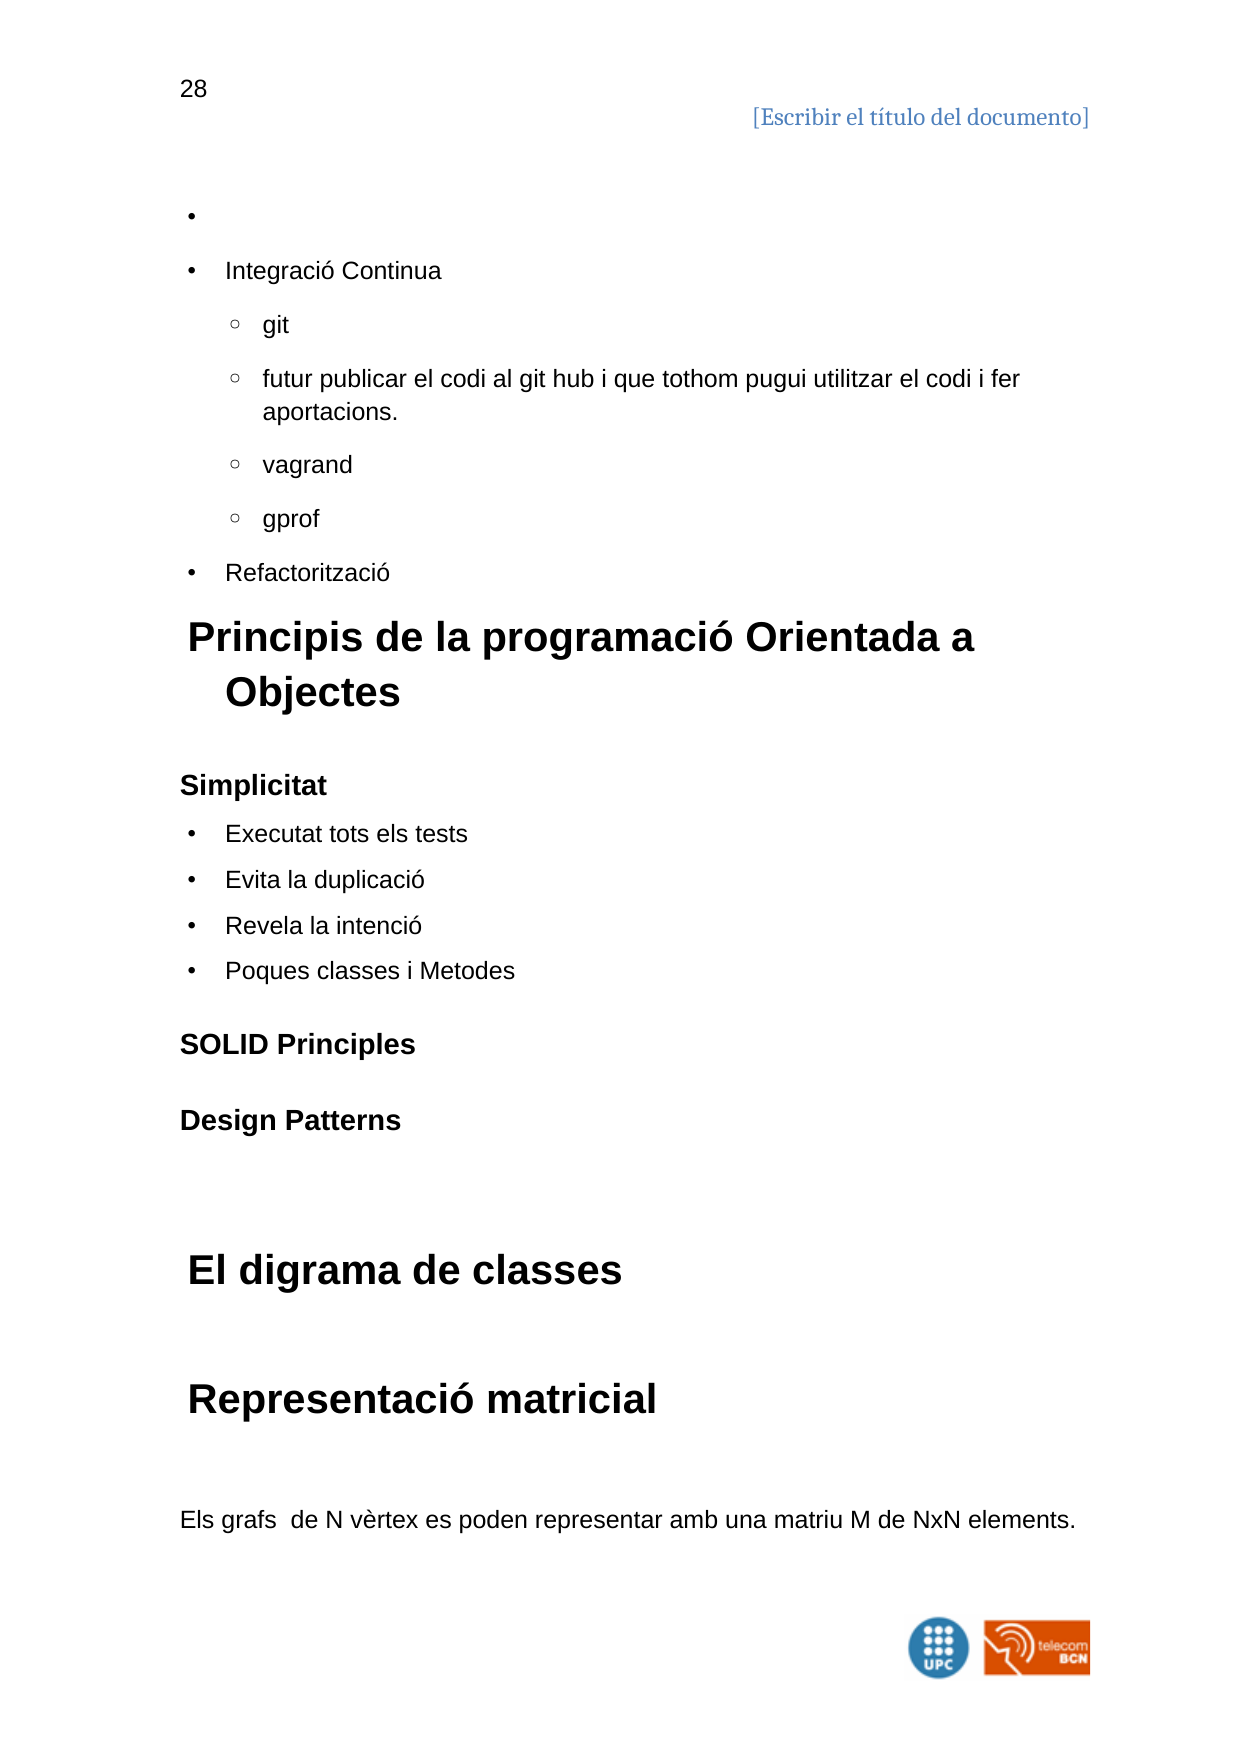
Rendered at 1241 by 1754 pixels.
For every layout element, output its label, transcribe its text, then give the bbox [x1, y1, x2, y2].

subtitle El digrama de classes [187, 1245, 1090, 1293]
subtitle SOLID Principles [150, 1027, 1090, 1061]
subtitle Simplicitat [150, 768, 1090, 802]
picture [904, 1614, 1091, 1681]
subtitle Representació matricial [187, 1375, 1090, 1423]
subtitle Principis de la programació Orientada a Objectes [187, 612, 1090, 715]
list Executat tots els tests [187, 819, 1090, 848]
list futur publicar el codi al git hub i que tothom pugui utilitzar el codi i fer aportacions. [225, 363, 1090, 425]
list vagrand [225, 451, 1090, 479]
list Evita la duplicació [187, 865, 1090, 894]
list Poques classes i Metodes [187, 956, 1090, 985]
list git [225, 309, 1090, 338]
list gprof [225, 504, 1090, 533]
text Els grafs de N vèrtex es poden representar amb una matriu M de NxN elements. [150, 1505, 1090, 1533]
list Refactorització [187, 558, 1090, 587]
list Integració Continua [187, 256, 1090, 284]
list Revela la intenció [187, 911, 1090, 939]
subtitle Design Patterns [150, 1103, 1090, 1137]
